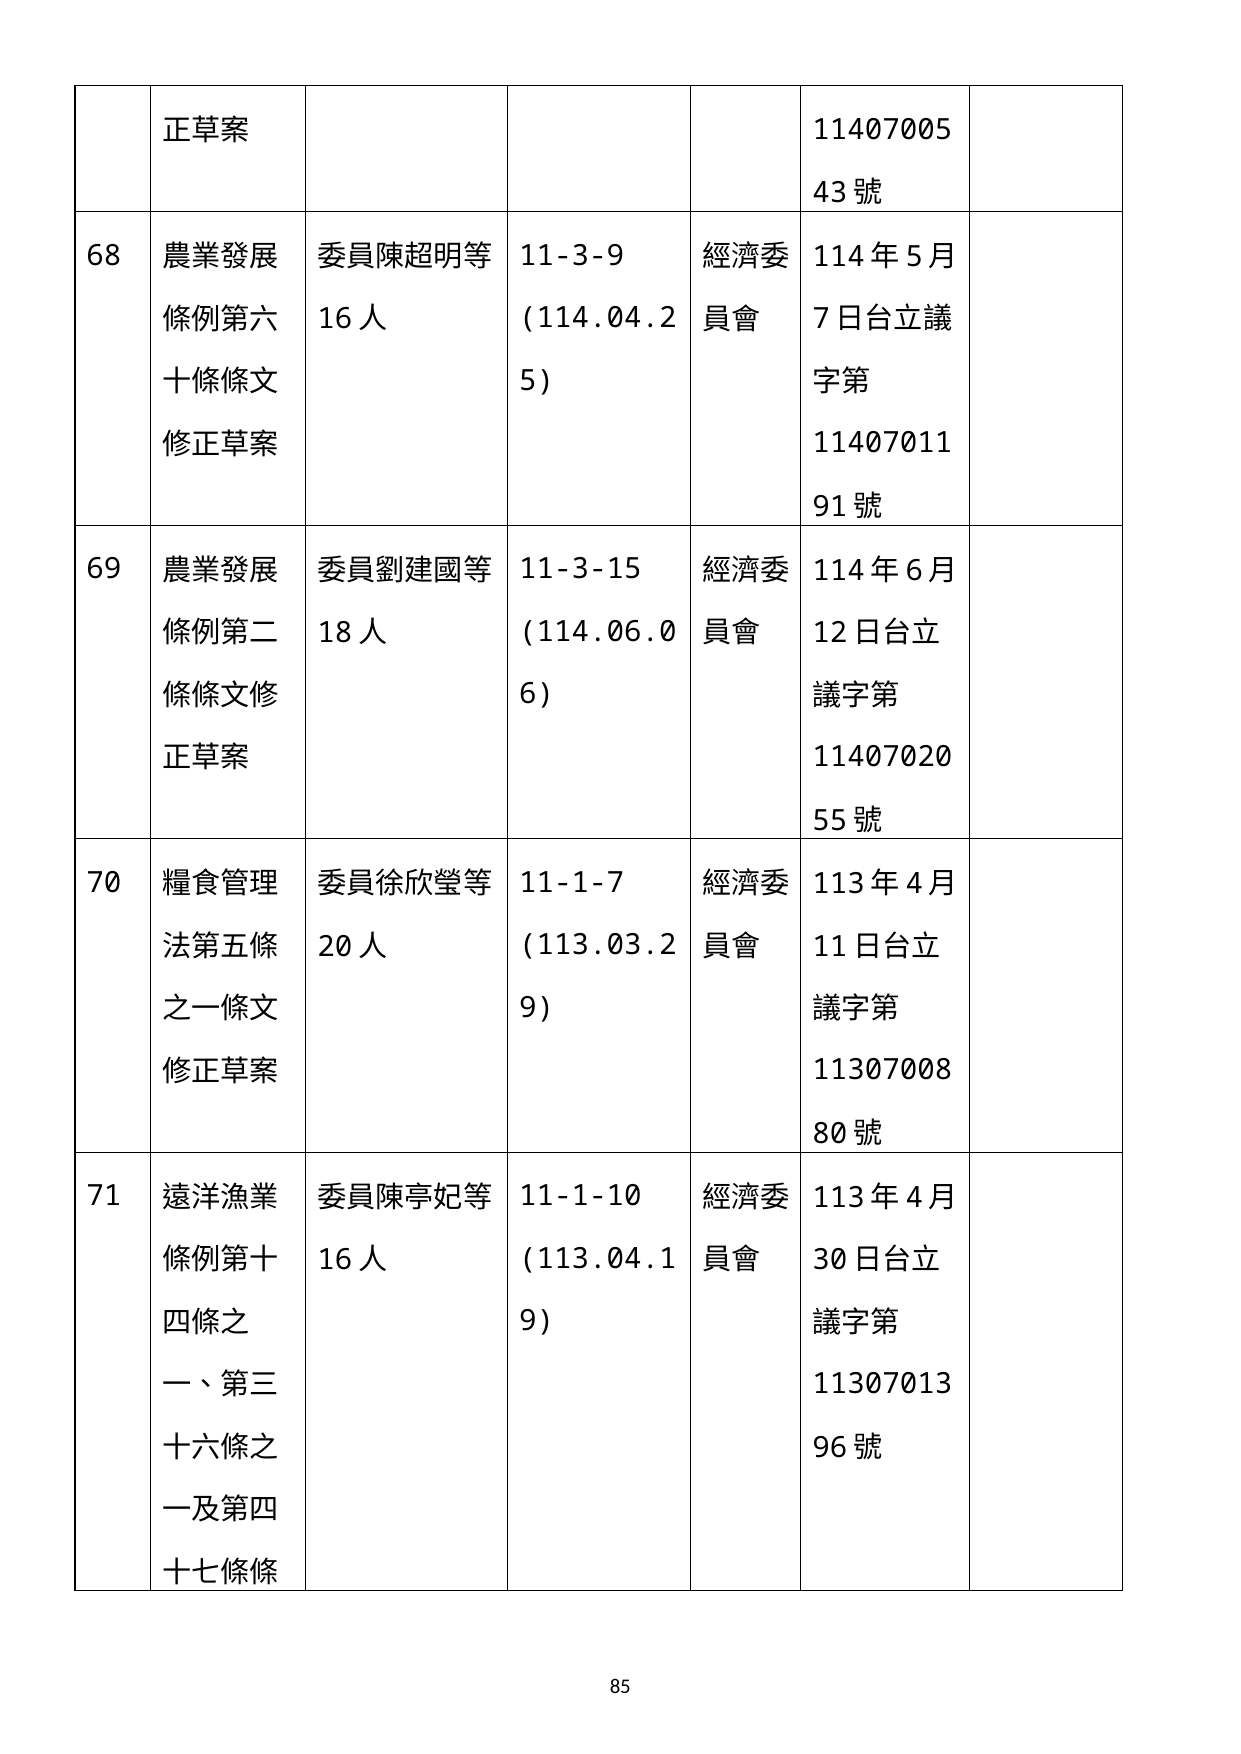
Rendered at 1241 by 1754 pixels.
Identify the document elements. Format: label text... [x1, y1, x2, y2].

table_cell 委員陳超明等16人 [306, 212, 507, 525]
table_cell [970, 1153, 1122, 1590]
table_cell 經濟委員會 [691, 1153, 800, 1590]
table_cell 經濟委員會 [691, 526, 800, 838]
table_cell [970, 86, 1122, 211]
table_cell [508, 86, 690, 211]
table_cell 經濟委員會 [691, 212, 800, 525]
table_cell 113年4月11日台立議字第1130700880號 [801, 839, 969, 1152]
table_cell 委員陳亭妃等16人 [306, 1153, 507, 1590]
table_cell [306, 86, 507, 211]
table_cell [691, 86, 800, 211]
table_cell 糧食管理法第五條之一條文修正草案 [151, 839, 305, 1152]
table_cell [970, 839, 1122, 1152]
table_cell 11-3-9 (114.04.25) [508, 212, 690, 525]
table_cell 113年4月30日台立議字第1130701396號 [801, 1153, 969, 1590]
table_cell [970, 526, 1122, 838]
table_cell 11-3-15 (114.06.06) [508, 526, 690, 838]
table_cell 114年6月12日台立議字第1140702055號 [801, 526, 969, 838]
table_cell 遠洋漁業條例第十四條之一、第三十六條之一及第四十七條條 [151, 1153, 305, 1590]
table_cell 68 [76, 212, 150, 525]
table_cell [76, 86, 150, 211]
table_cell 11-1-10 (113.04.19) [508, 1153, 690, 1590]
table_cell 114年5月7日台立議字第1140701191號 [801, 212, 969, 525]
table_cell 委員劉建國等18人 [306, 526, 507, 838]
table_cell 71 [76, 1153, 150, 1590]
table_cell 69 [76, 526, 150, 838]
table_cell 70 [76, 839, 150, 1152]
table_cell 1140700543號 [801, 86, 969, 211]
table_cell 委員徐欣瑩等20人 [306, 839, 507, 1152]
table_cell 正草案 [151, 86, 305, 211]
table_cell 11-1-7 (113.03.29) [508, 839, 690, 1152]
table_cell 經濟委員會 [691, 839, 800, 1152]
table_cell [970, 212, 1122, 525]
table_cell 農業發展條例第二條條文修正草案 [151, 526, 305, 838]
table_cell 農業發展條例第六十條條文修正草案 [151, 212, 305, 525]
